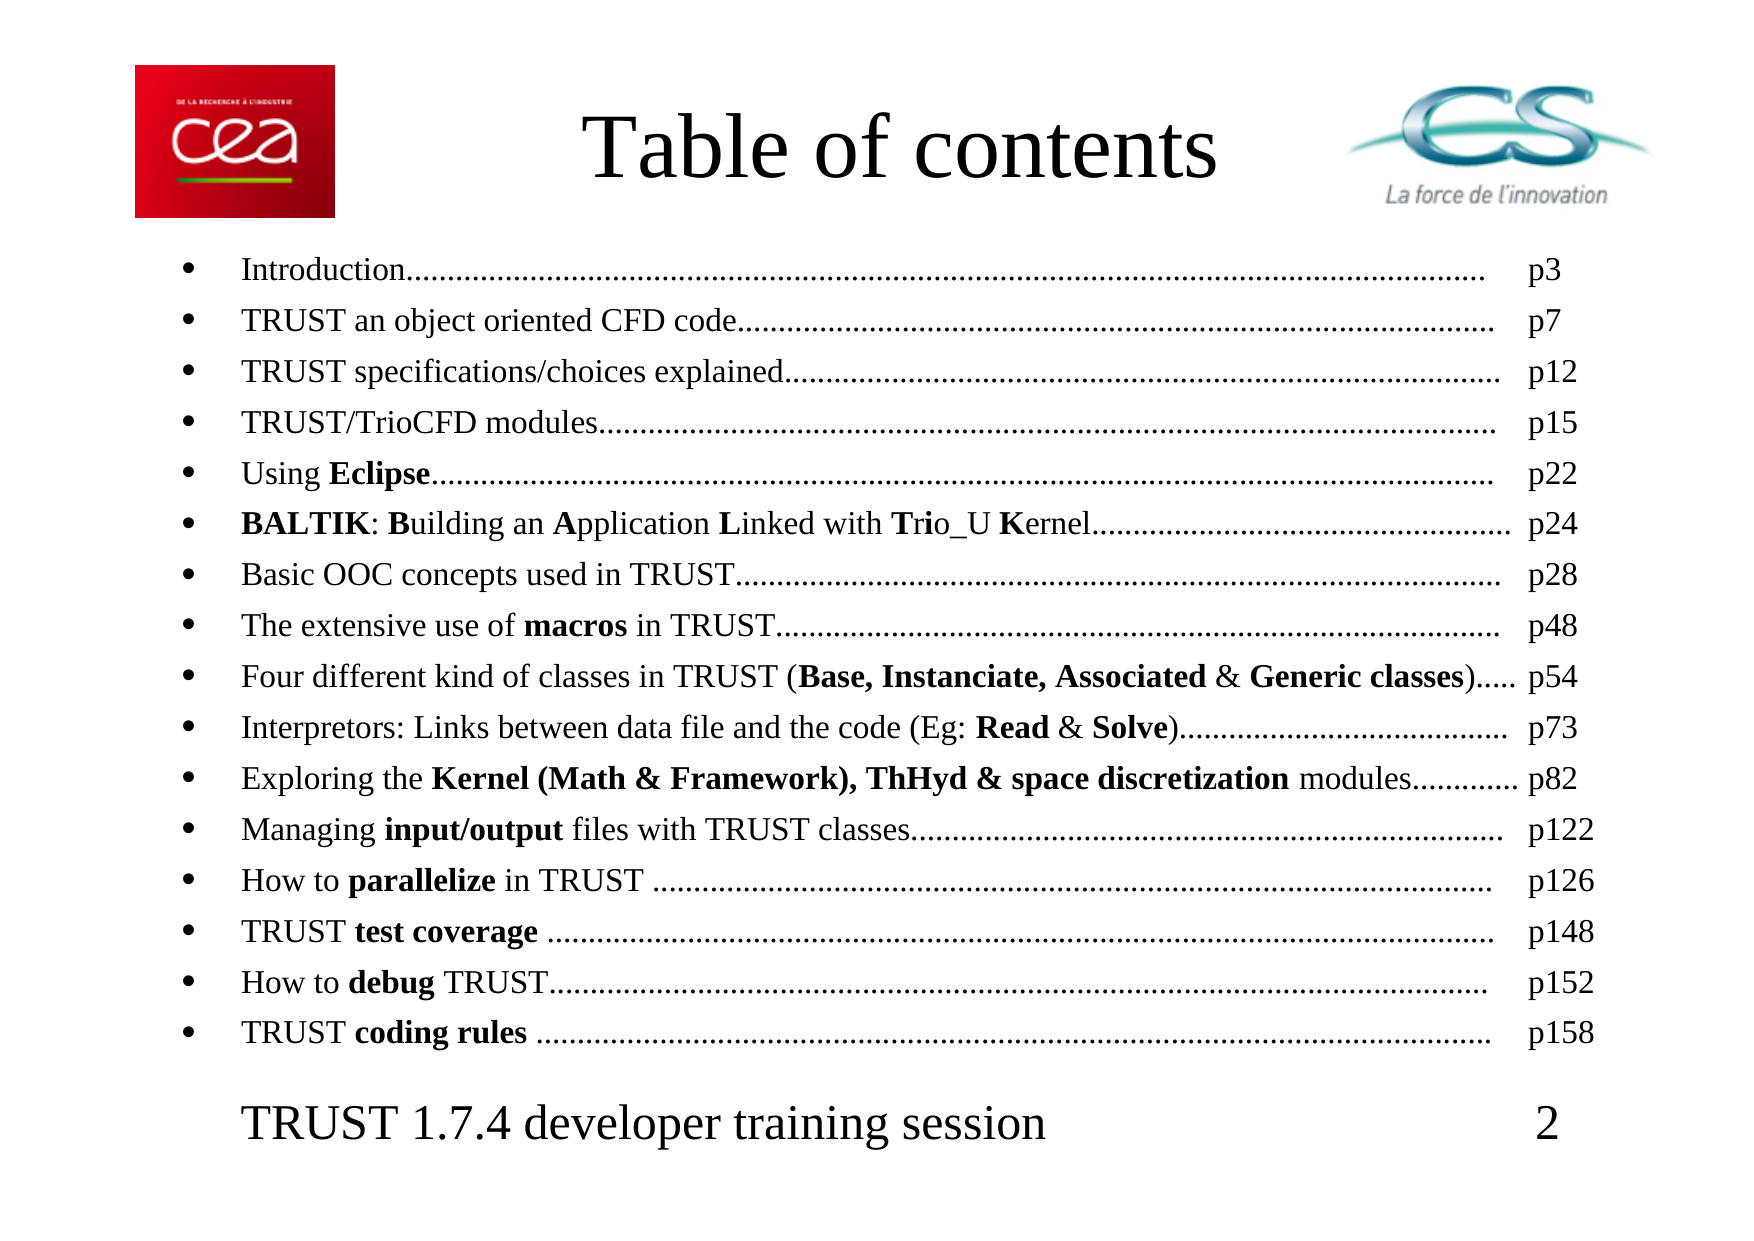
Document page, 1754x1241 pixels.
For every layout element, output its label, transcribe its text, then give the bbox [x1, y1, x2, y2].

picture [135, 65, 225, 218]
title Table of contents [225, 23, 1577, 244]
list Introduction................................................................................................................................... TRUST an object oriented CFD code............................................................................................ TRUST specifications/choices explained....................................................................................... TRUST/TrioCFD modules............................................................................................................. Using Eclipse................................................................................................................................. BALTIK: Building an Application Linked with Trio_U Kernel................................................... Basic OOC concepts used in TRUST............................................................................................. The extensive use of macros in TRUST........................................................................................ Four different kind of classes in TRUST (Base, Instanciate, Associated & Generic classes)..... Interpretors: Links between data file and the code (Eg: Read & Solve)........................................ Exploring the Kernel (Math & Framework), ThHyd & space discretization modules............. Managing input/output files with TRUST classes........................................................................ How to parallelize in TRUST ...................................................................................................... TRUST test coverage ................................................................................................................... How to debug TRUST.................................................................................................................. TRUST coding rules .................................................................................................................... [166, 244, 1453, 1061]
picture [1577, 73, 1662, 218]
list p3 p7 p12 p15 p22 p24 p28 p48 p54 p73 p82 p122 p126 p148 p152 p158 [1453, 244, 1628, 1061]
